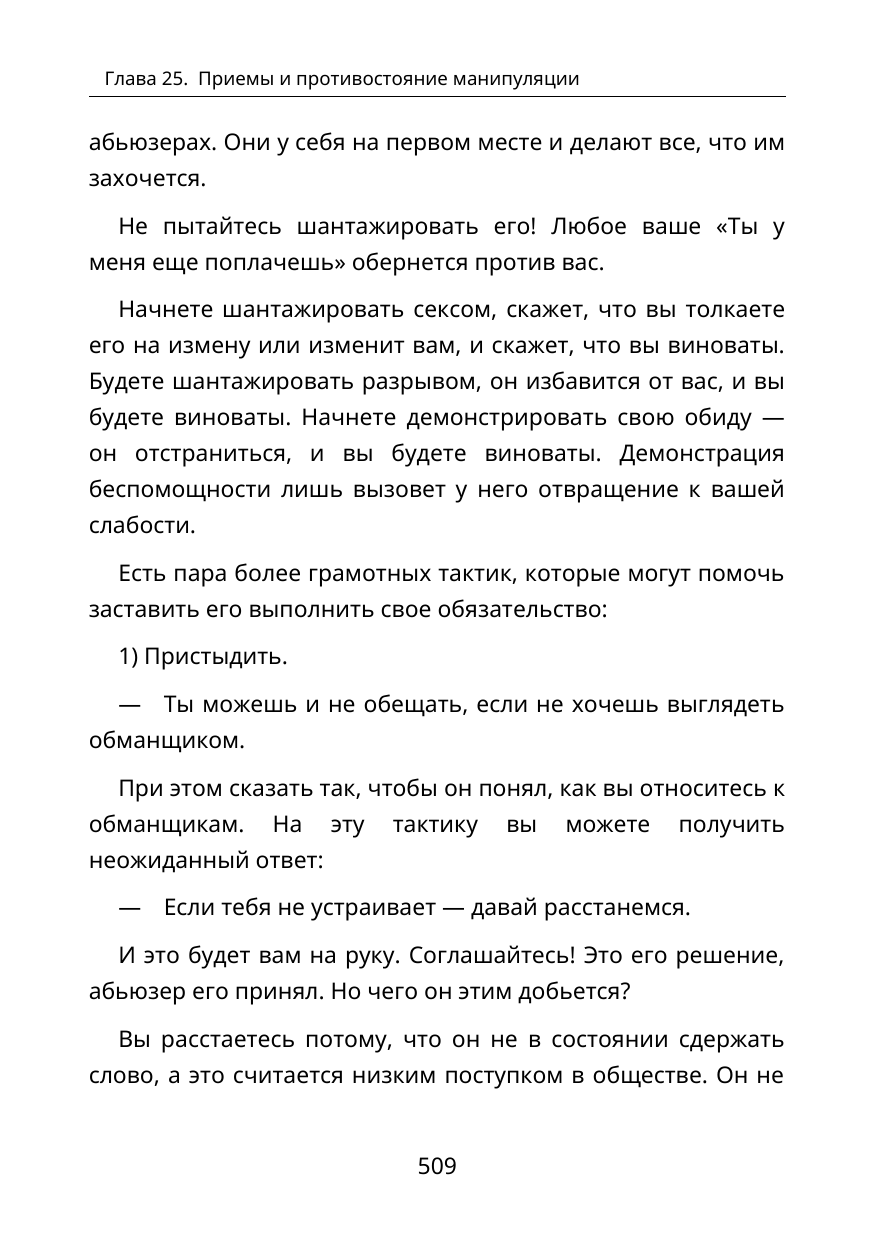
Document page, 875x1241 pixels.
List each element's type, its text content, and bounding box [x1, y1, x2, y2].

text При этом сказать так, чтобы он понял, как вы относитесь к обманщикам. На эту тактику вы можете получить неожиданный ответ: [88, 772, 786, 875]
text 1) Пристыдить. [88, 640, 786, 672]
text Есть пара более грамотных тактик, которые могут помочь заставить его выполнить свое обязательство: [88, 557, 786, 624]
text абьюзерах. Они у себя на первом месте и делают все, что им захочется. [88, 126, 786, 193]
text И это будет вам на руку. Соглашайтесь! Это его решение, абьюзер его принял. Но чего он этим добьется? [88, 939, 786, 1006]
list Ты можешь и не обещать, если не хочешь выглядеть обманщиком. [88, 688, 786, 755]
text Вы расстаетесь потому, что он не в состоянии сдержать слово, а это считается низким поступком в обществе. Он не [88, 1023, 786, 1090]
text Начнете шантажировать сексом, скажет, что вы толкаете его на измену или изменит вам, и скажет, что вы виноваты. Будете шантажировать разрывом, он избавится от вас, и вы будете виноваты. Начнете демонстрировать свою обиду — он отстраниться, и вы будете виноваты. Демонстрация беспомощности лишь вызовет у него отвращение к вашей слабости. [88, 293, 786, 540]
list Если тебя не устраивает — давай расстанемся. [88, 891, 786, 922]
text Не пытайтесь шантажировать его! Любое ваше «Ты у меня еще поплачешь» обернется против вас. [88, 210, 786, 277]
